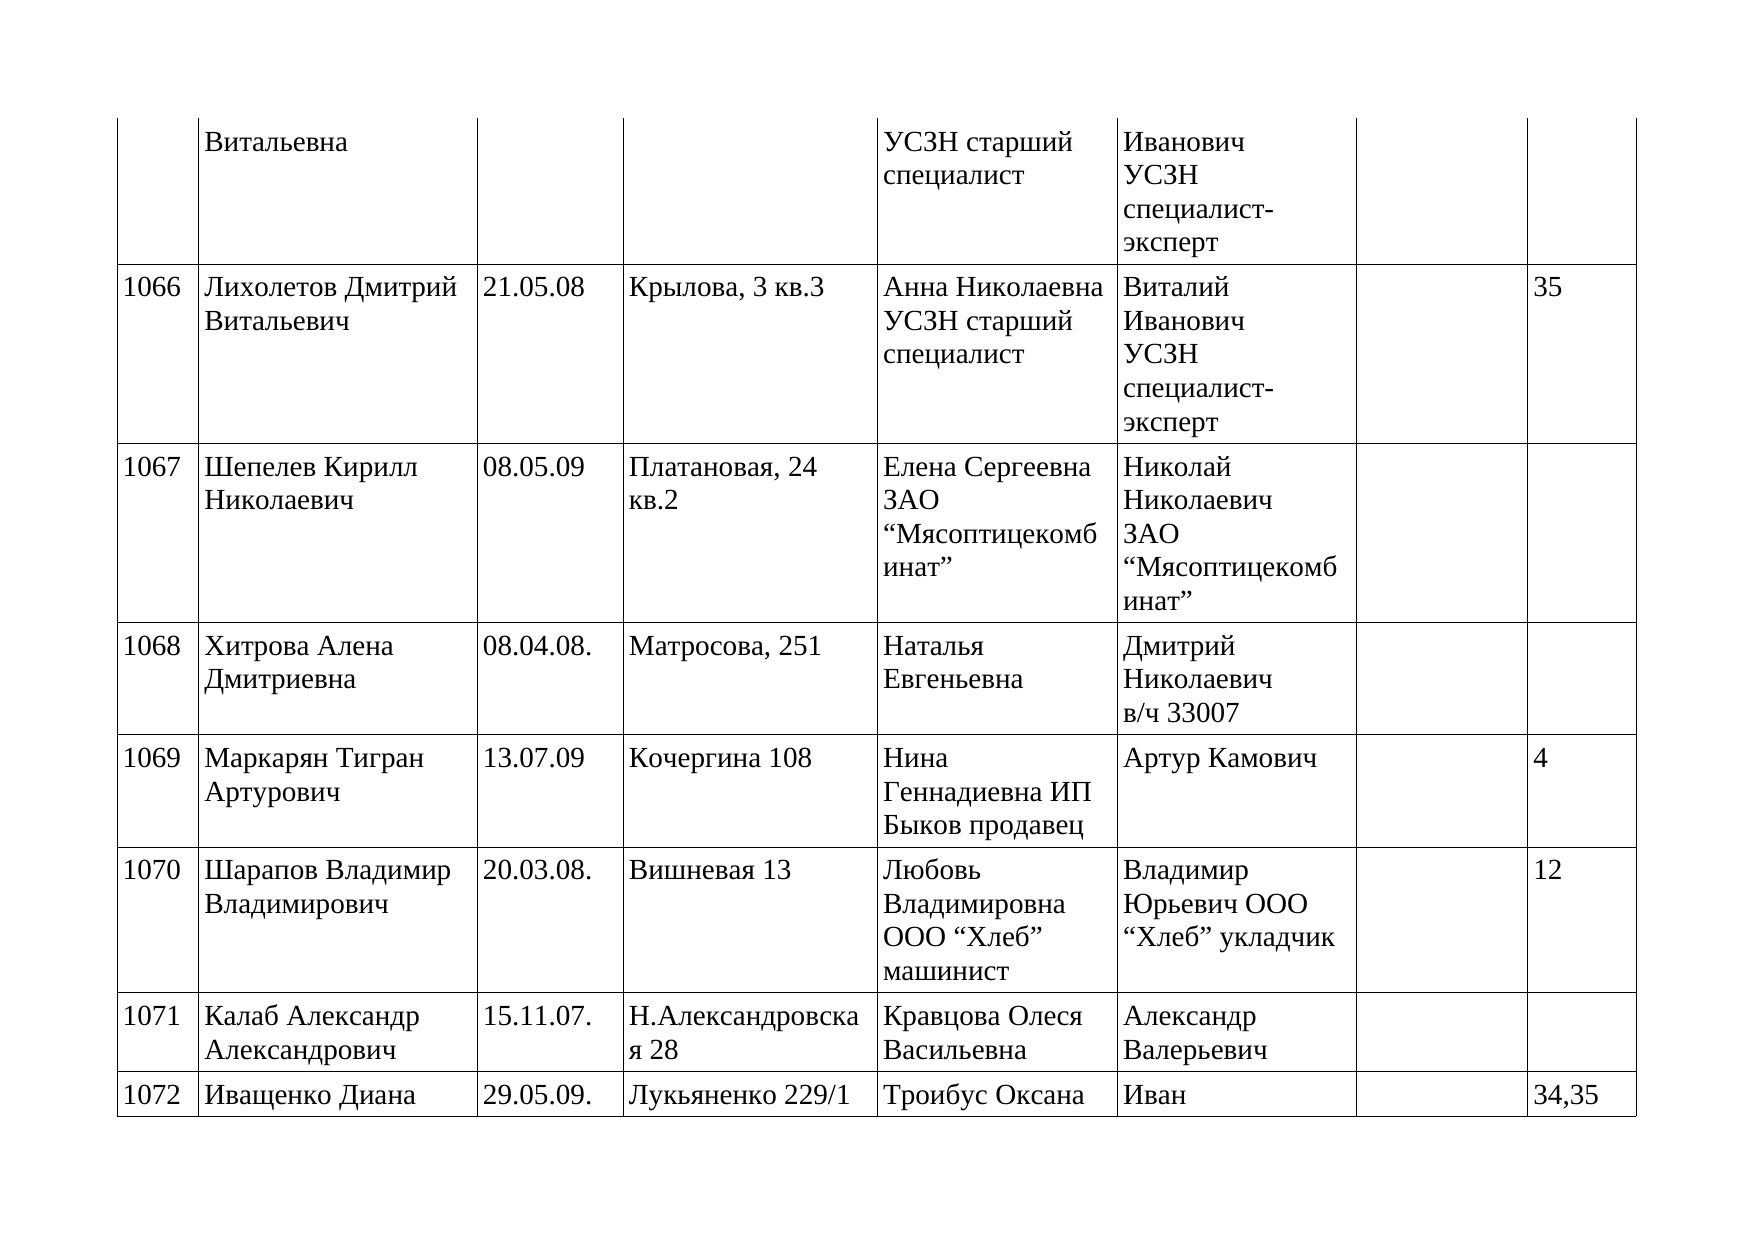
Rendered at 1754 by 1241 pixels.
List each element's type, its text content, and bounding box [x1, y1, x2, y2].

table_cell Лукьяненко 229/1 [624, 1072, 877, 1116]
table_cell Владимир Юрьевич ООО “Хлеб” укладчик [1118, 848, 1356, 992]
table_cell Иванович УСЗН специалист-эксперт [1118, 118, 1356, 264]
table_cell 1072 [118, 1072, 198, 1116]
table_cell Хитрова Алена Дмитриевна [199, 623, 477, 734]
table_cell Анна Николаевна УСЗН старший специалист [878, 265, 1117, 443]
table_cell Иван [1118, 1072, 1356, 1116]
table_cell [1357, 993, 1527, 1071]
table_cell Витальевна [199, 118, 477, 264]
table_cell 13.07.09 [478, 735, 623, 847]
table_cell Крылова, 3 кв.3 [624, 265, 877, 443]
table_cell [1528, 623, 1636, 734]
table_cell 08.05.09 [478, 444, 623, 622]
table_cell 35 [1528, 265, 1636, 443]
table_cell Любовь Владимировна ООО “Хлеб” машинист [878, 848, 1117, 992]
table_cell 29.05.09. [478, 1072, 623, 1116]
table_cell 1067 [118, 444, 198, 622]
table_cell Н.Александровская 28 [624, 993, 877, 1071]
table_cell [1528, 118, 1636, 264]
table_cell 4 [1528, 735, 1636, 847]
table_cell [1528, 993, 1636, 1071]
table_cell Александр Валерьевич [1118, 993, 1356, 1071]
table_cell [118, 118, 198, 264]
table_cell 34,35 [1528, 1072, 1636, 1116]
table_cell Наталья Евгеньевна [878, 623, 1117, 734]
table_cell 1066 [118, 265, 198, 443]
table_cell [1357, 265, 1527, 443]
table_cell 1071 [118, 993, 198, 1071]
table_cell [1357, 735, 1527, 847]
table_cell [1357, 118, 1527, 264]
table_cell Виталий Иванович УСЗН специалист-эксперт [1118, 265, 1356, 443]
table_cell Матросова, 251 [624, 623, 877, 734]
table_cell 21.05.08 [478, 265, 623, 443]
table_cell Вишневая 13 [624, 848, 877, 992]
table_cell Платановая, 24 кв.2 [624, 444, 877, 622]
table_cell Кравцова Олеся Васильевна [878, 993, 1117, 1071]
table_cell 20.03.08. [478, 848, 623, 992]
table_cell [1357, 1072, 1527, 1116]
table_cell 1069 [118, 735, 198, 847]
table_cell [1357, 623, 1527, 734]
table_cell Шепелев Кирилл Николаевич [199, 444, 477, 622]
table_cell 08.04.08. [478, 623, 623, 734]
table_cell [1528, 444, 1636, 622]
table_cell Николай Николаевич ЗАО “Мясоптицекомбинат” [1118, 444, 1356, 622]
table_cell Троибус Оксана [878, 1072, 1117, 1116]
table_cell Нина Геннадиевна ИП Быков продавец [878, 735, 1117, 847]
table_cell Дмитрий Николаевич в/ч 33007 [1118, 623, 1356, 734]
table_cell [624, 118, 877, 264]
table_cell Лихолетов Дмитрий Витальевич [199, 265, 477, 443]
table_cell Артур Камович [1118, 735, 1356, 847]
table_cell 1070 [118, 848, 198, 992]
table_cell 1068 [118, 623, 198, 734]
table_cell Калаб Александр Александрович [199, 993, 477, 1071]
table_cell Елена Сергеевна ЗАО “Мясоптицекомбинат” [878, 444, 1117, 622]
table_cell Кочергина 108 [624, 735, 877, 847]
table_cell 15.11.07. [478, 993, 623, 1071]
table_cell 12 [1528, 848, 1636, 992]
table_cell Иващенко Диана [199, 1072, 477, 1116]
table_cell УСЗН старший специалист [878, 118, 1117, 264]
table_cell [1357, 848, 1527, 992]
table_cell [1357, 444, 1527, 622]
table_cell [478, 118, 623, 264]
table_cell Шарапов Владимир Владимирович [199, 848, 477, 992]
table_cell Маркарян Тигран Артурович [199, 735, 477, 847]
